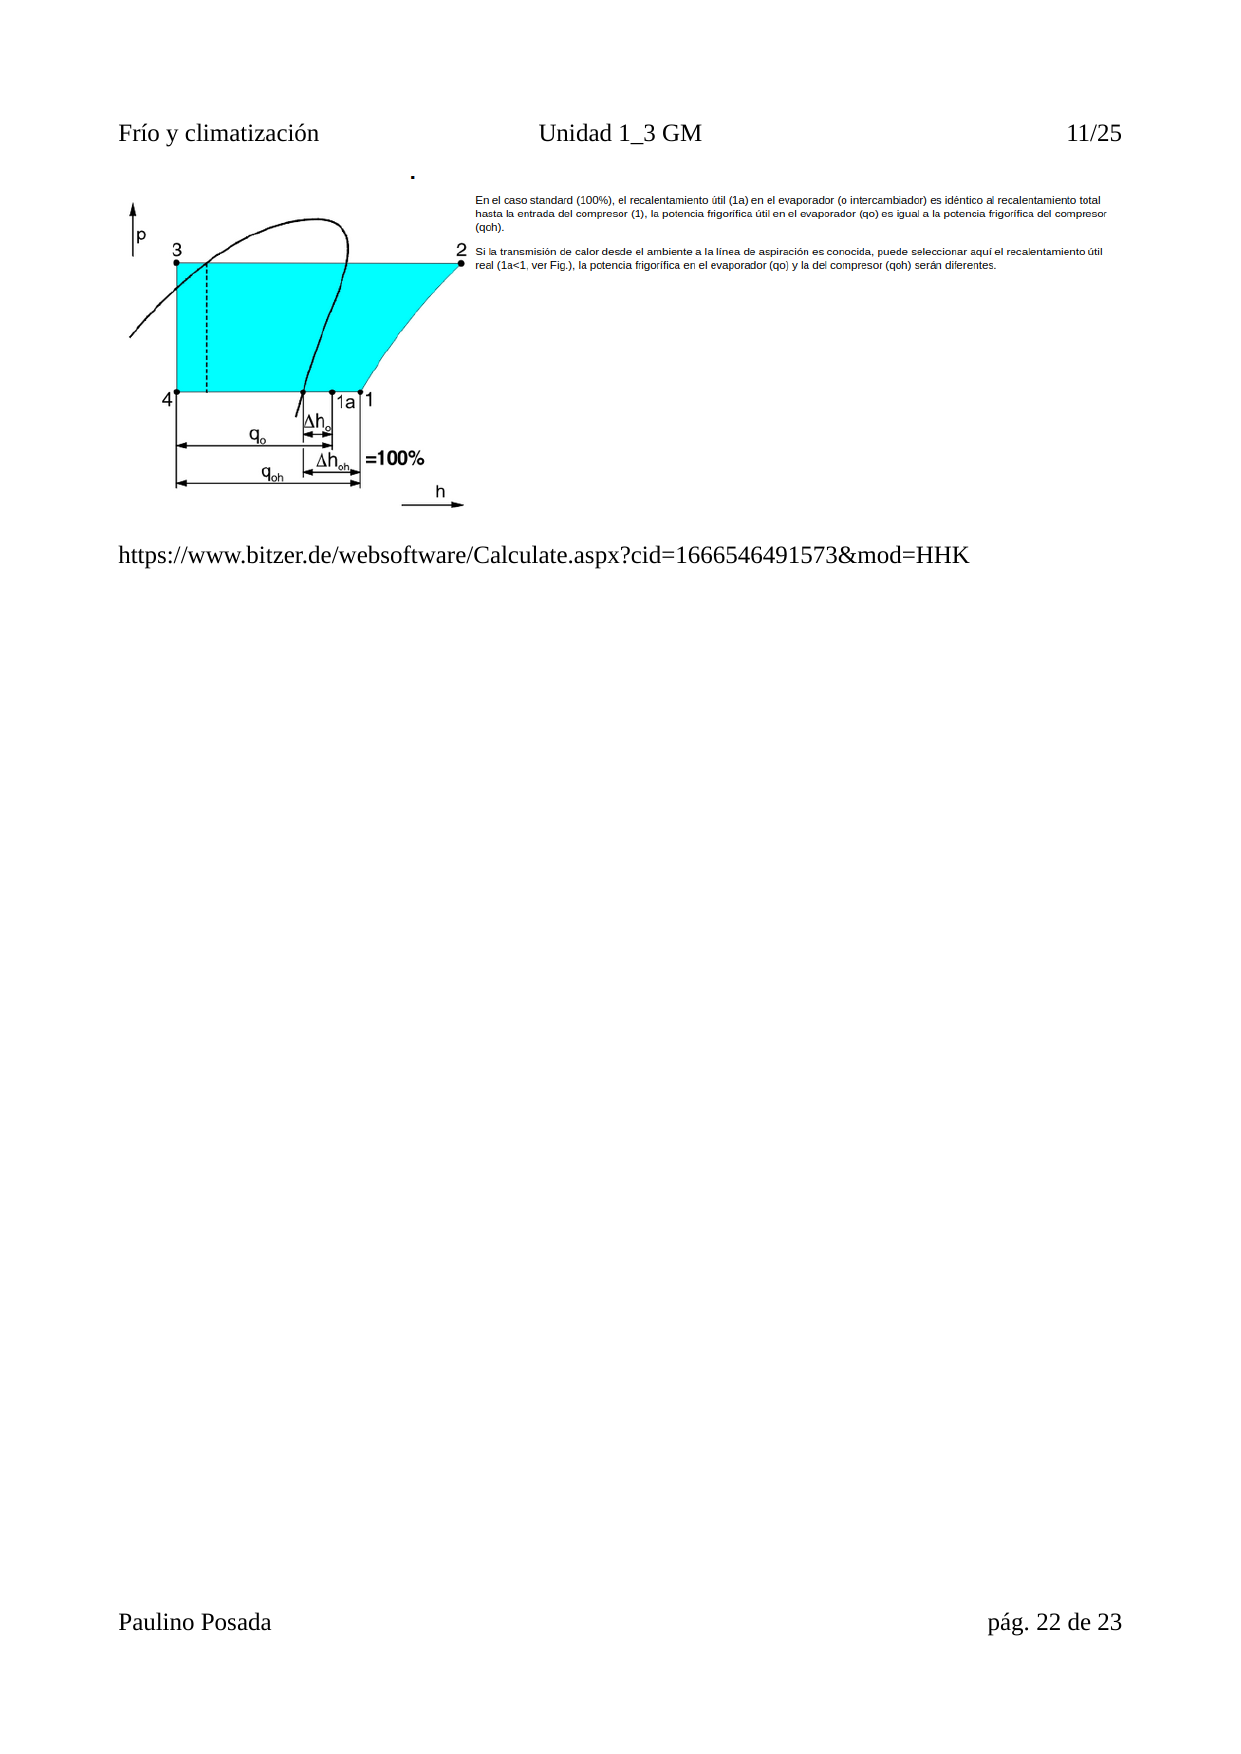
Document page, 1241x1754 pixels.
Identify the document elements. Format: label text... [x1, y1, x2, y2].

picture [118, 176, 1123, 527]
text https://www.bitzer.de/websoftware/Calculate.aspx?cid=1666546491573&mod=HHK [118, 527, 1122, 569]
